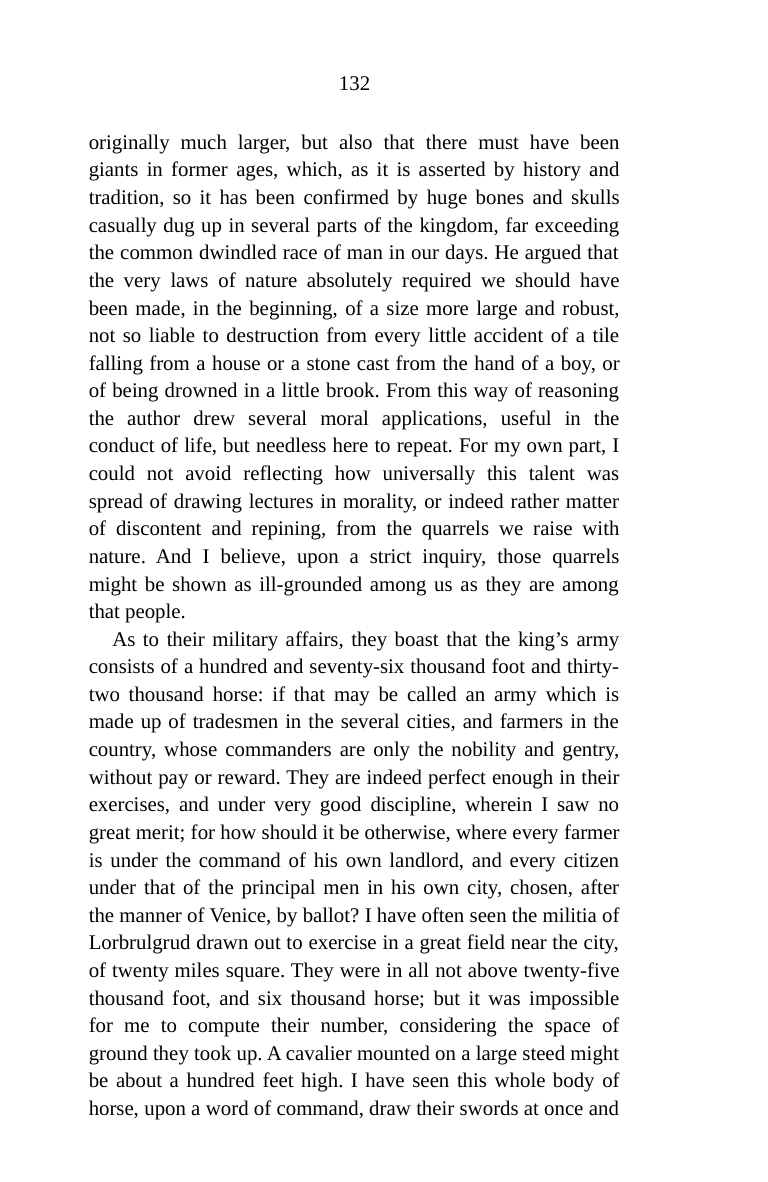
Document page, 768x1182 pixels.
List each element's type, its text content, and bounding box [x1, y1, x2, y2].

text originally much larger, but also that there must have been giants in former ages, which, as it is asserted by history and tradition, so it has been confirmed by huge bones and skulls casually dug up in several parts of the kingdom, far exceeding the common dwindled race of man in our days. He argued that the very laws of nature absolutely required we should have been made, in the beginning, of a size more large and robust, not so liable to destruction from every little accident of a tile falling from a house or a stone cast from the hand of a boy, or of being drowned in a little brook. From this way of reasoning the author drew several moral applications, useful in the conduct of life, but needless here to repeat. For my own part, I could not avoid reflecting how universally this talent was spread of drawing lectures in morality, or indeed rather matter of discontent and repining, from the quarrels we raise with nature. And I believe, upon a strict inquiry, those quarrels might be shown as ill-grounded among us as they are among that people. [88, 130, 620, 623]
text As to their military affairs, they boast that the king’s army consists of a hundred and seventy-six thousand foot and thirty-two thousand horse: if that may be called an army which is made up of tradesmen in the several cities, and farmers in the country, whose commanders are only the nobility and gentry, without pay or reward. They are indeed perfect enough in their exercises, and under very good discipline, wherein I saw no great merit; for how should it be otherwise, where every farmer is under the command of his own landlord, and every citizen under that of the principal men in his own city, chosen, after the manner of Venice, by ballot? I have often seen the militia of Lorbrulgrud drawn out to exercise in a great field near the city, of twenty miles square. They were in all not above twenty-five thousand foot, and six thousand horse; but it was impossible for me to compute their number, considering the space of ground they took up. A cavalier mounted on a large steed might be about a hundred feet high. I have seen this whole body of horse, upon a word of command, draw their swords at once and [88, 627, 620, 1120]
